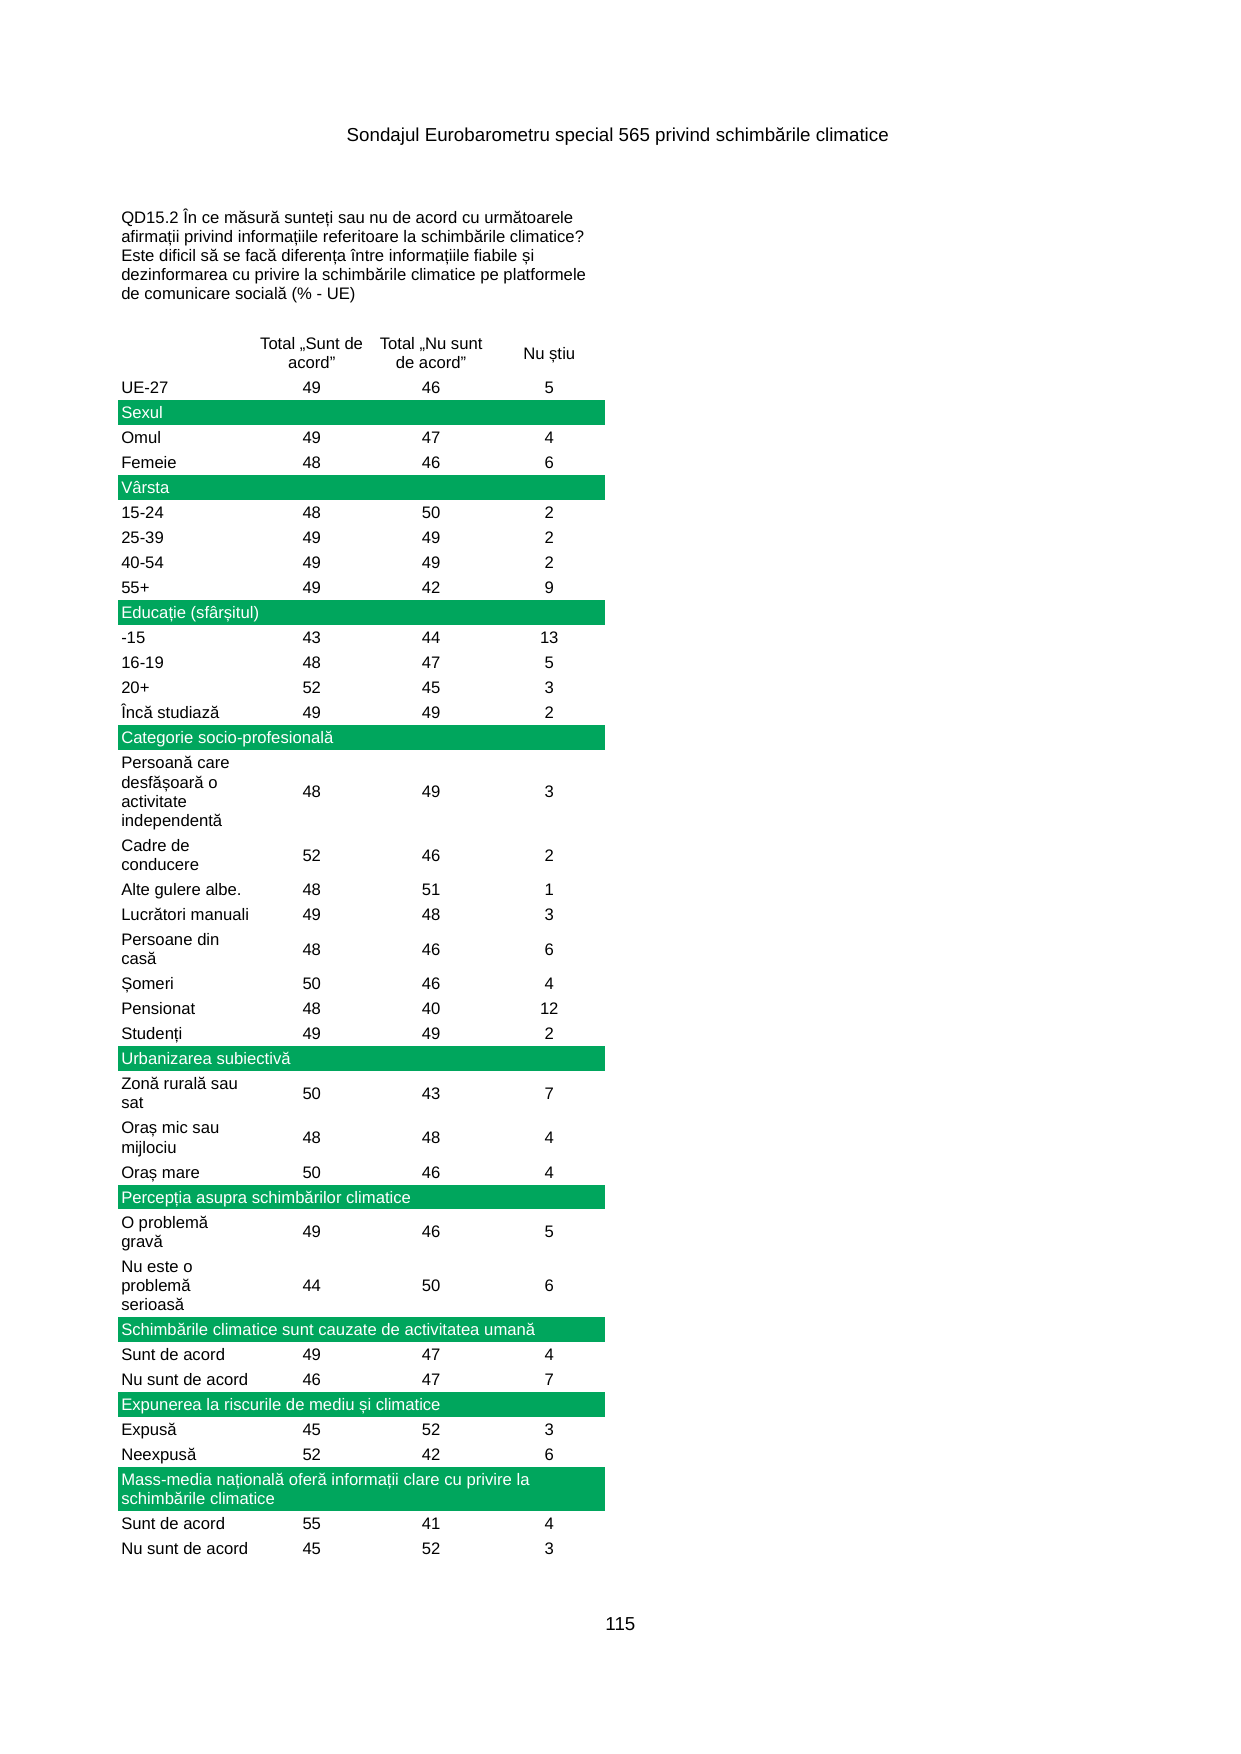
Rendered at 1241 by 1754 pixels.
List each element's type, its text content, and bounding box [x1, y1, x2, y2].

table_cell Total „Sunt de acord” [254, 331, 369, 375]
table_cell -15 [118, 625, 254, 650]
table_cell Nu știu [493, 331, 605, 375]
table_cell 48 [254, 650, 369, 675]
table_cell Nu sunt de acord [118, 1536, 254, 1561]
table_cell 46 [369, 833, 492, 877]
table_cell [118, 306, 254, 331]
table_cell 13 [493, 625, 605, 650]
table_cell Femeie [118, 450, 254, 475]
table_cell 3 [493, 1536, 605, 1561]
table_cell UE-27 [118, 375, 254, 400]
table_cell 48 [254, 750, 369, 833]
table_cell 48 [254, 996, 369, 1021]
table_cell 50 [369, 1254, 492, 1317]
table_cell Omul [118, 425, 254, 450]
table_cell Șomeri [118, 971, 254, 996]
table_cell 52 [254, 675, 369, 700]
table_cell 49 [369, 1021, 492, 1046]
table_cell 45 [254, 1536, 369, 1561]
table_cell 44 [369, 625, 492, 650]
table_cell 50 [254, 1071, 369, 1115]
table_cell 49 [254, 1210, 369, 1254]
table_cell 48 [369, 1115, 492, 1159]
table_cell Categorie socio-profesională [118, 725, 605, 750]
table_cell 4 [493, 1160, 605, 1184]
table_cell Educație (sfârșitul) [118, 600, 605, 625]
table_cell 12 [493, 996, 605, 1021]
table_cell 48 [254, 877, 369, 902]
table_cell 49 [254, 700, 369, 725]
table_cell 7 [493, 1071, 605, 1115]
table_cell 50 [254, 971, 369, 996]
table_cell 15-24 [118, 500, 254, 525]
table_cell [254, 306, 369, 331]
table_cell 49 [254, 525, 369, 550]
table_cell Sexul [118, 400, 605, 425]
table_cell 6 [493, 1254, 605, 1317]
table_cell 7 [493, 1367, 605, 1392]
table_cell 2 [493, 550, 605, 575]
table_cell 50 [254, 1160, 369, 1184]
table_cell Urbanizarea subiectivă [118, 1046, 605, 1071]
table_cell Sunt de acord [118, 1511, 254, 1536]
table_cell 42 [369, 575, 492, 600]
table_cell 45 [254, 1417, 369, 1442]
table_cell 2 [493, 700, 605, 725]
table_cell 9 [493, 575, 605, 600]
table_cell 46 [254, 1367, 369, 1392]
table_cell 47 [369, 425, 492, 450]
table_cell 4 [493, 1342, 605, 1367]
table_cell 5 [493, 375, 605, 400]
table_cell 49 [254, 550, 369, 575]
table_cell 50 [369, 500, 492, 525]
table_cell 49 [254, 425, 369, 450]
table_cell 16-19 [118, 650, 254, 675]
table_cell 2 [493, 1021, 605, 1046]
table_cell [118, 331, 254, 375]
table_cell 45 [369, 675, 492, 700]
table_cell 4 [493, 1115, 605, 1159]
table_cell 49 [369, 550, 492, 575]
table_cell Studenți [118, 1021, 254, 1046]
table_cell 46 [369, 1210, 492, 1254]
table_cell 48 [254, 927, 369, 971]
table_cell 4 [493, 1511, 605, 1536]
table_cell 55+ [118, 575, 254, 600]
table_cell Sunt de acord [118, 1342, 254, 1367]
table_cell 48 [254, 1115, 369, 1159]
table_cell 3 [493, 675, 605, 700]
table_cell Nu sunt de acord [118, 1367, 254, 1392]
table_cell 46 [369, 375, 492, 400]
table_cell Expusă [118, 1417, 254, 1442]
table_cell 47 [369, 1367, 492, 1392]
table_cell 3 [493, 902, 605, 927]
table_cell [369, 306, 492, 331]
table_cell Percepția asupra schimbărilor climatice [118, 1185, 605, 1209]
table_cell 6 [493, 1442, 605, 1467]
table_cell Neexpusă [118, 1442, 254, 1467]
table_cell 52 [254, 1442, 369, 1467]
table_cell Alte gulere albe. [118, 877, 254, 902]
table_cell 46 [369, 450, 492, 475]
table_cell 6 [493, 927, 605, 971]
table_cell 52 [369, 1536, 492, 1561]
table_cell 49 [254, 575, 369, 600]
table_cell 48 [369, 902, 492, 927]
table_cell 6 [493, 450, 605, 475]
table_cell Lucrători manuali [118, 902, 254, 927]
table_cell 44 [254, 1254, 369, 1317]
table_cell Expunerea la riscurile de mediu și climatice [118, 1392, 605, 1417]
table_cell Schimbările climatice sunt cauzate de activitatea umană [118, 1317, 605, 1342]
table_cell 1 [493, 877, 605, 902]
table_cell 51 [369, 877, 492, 902]
table_cell 3 [493, 1417, 605, 1442]
table_cell 46 [369, 1160, 492, 1184]
table_cell 49 [254, 1021, 369, 1046]
table_cell Nu este o problemă serioasă [118, 1254, 254, 1317]
table_cell 55 [254, 1511, 369, 1536]
table_cell 3 [493, 750, 605, 833]
table_cell 2 [493, 525, 605, 550]
table_cell 46 [369, 971, 492, 996]
table_cell 48 [254, 500, 369, 525]
table_cell Oraș mic sau mijlociu [118, 1115, 254, 1159]
table_cell 43 [369, 1071, 492, 1115]
table_cell 4 [493, 425, 605, 450]
table_cell 40 [369, 996, 492, 1021]
table_cell 48 [254, 450, 369, 475]
table_cell 49 [254, 902, 369, 927]
table_cell Vârsta [118, 475, 605, 500]
table_cell 52 [369, 1417, 492, 1442]
table_cell 20+ [118, 675, 254, 700]
table_cell 41 [369, 1511, 492, 1536]
table_cell Persoană care desfășoară o activitate independentă [118, 750, 254, 833]
table_cell Încă studiază [118, 700, 254, 725]
table_cell Oraș mare [118, 1160, 254, 1184]
table_cell 4 [493, 971, 605, 996]
table_cell Total „Nu sunt de acord” [369, 331, 492, 375]
table_cell O problemă gravă [118, 1210, 254, 1254]
table_cell 42 [369, 1442, 492, 1467]
table_cell Pensionat [118, 996, 254, 1021]
table_cell 2 [493, 833, 605, 877]
table_cell 47 [369, 650, 492, 675]
table_cell 43 [254, 625, 369, 650]
table_cell 49 [369, 700, 492, 725]
table_cell 25-39 [118, 525, 254, 550]
table_cell 47 [369, 1342, 492, 1367]
table_cell [493, 306, 605, 331]
table_cell 5 [493, 650, 605, 675]
table_header QD15.2 În ce măsură sunteți sau nu de acord cu următoarele afirmații privind informațiile referitoare la schimbările climatice? Este dificil să se facă diferența între informațiile fiabile și dezinformarea cu privire la schimbările climatice pe platformele de comunicare socială (% - UE) [118, 205, 605, 306]
table_cell 40-54 [118, 550, 254, 575]
table_cell 52 [254, 833, 369, 877]
table_cell 49 [369, 525, 492, 550]
table_cell Mass-media națională oferă informații clare cu privire la schimbările climatice [118, 1467, 605, 1511]
table_cell 46 [369, 927, 492, 971]
table_cell Persoane din casă [118, 927, 254, 971]
table_cell Zonă rurală sau sat [118, 1071, 254, 1115]
table_cell Cadre de conducere [118, 833, 254, 877]
table_cell 49 [254, 1342, 369, 1367]
table_cell 2 [493, 500, 605, 525]
table_cell 5 [493, 1210, 605, 1254]
table_cell 49 [254, 375, 369, 400]
table_cell 49 [369, 750, 492, 833]
